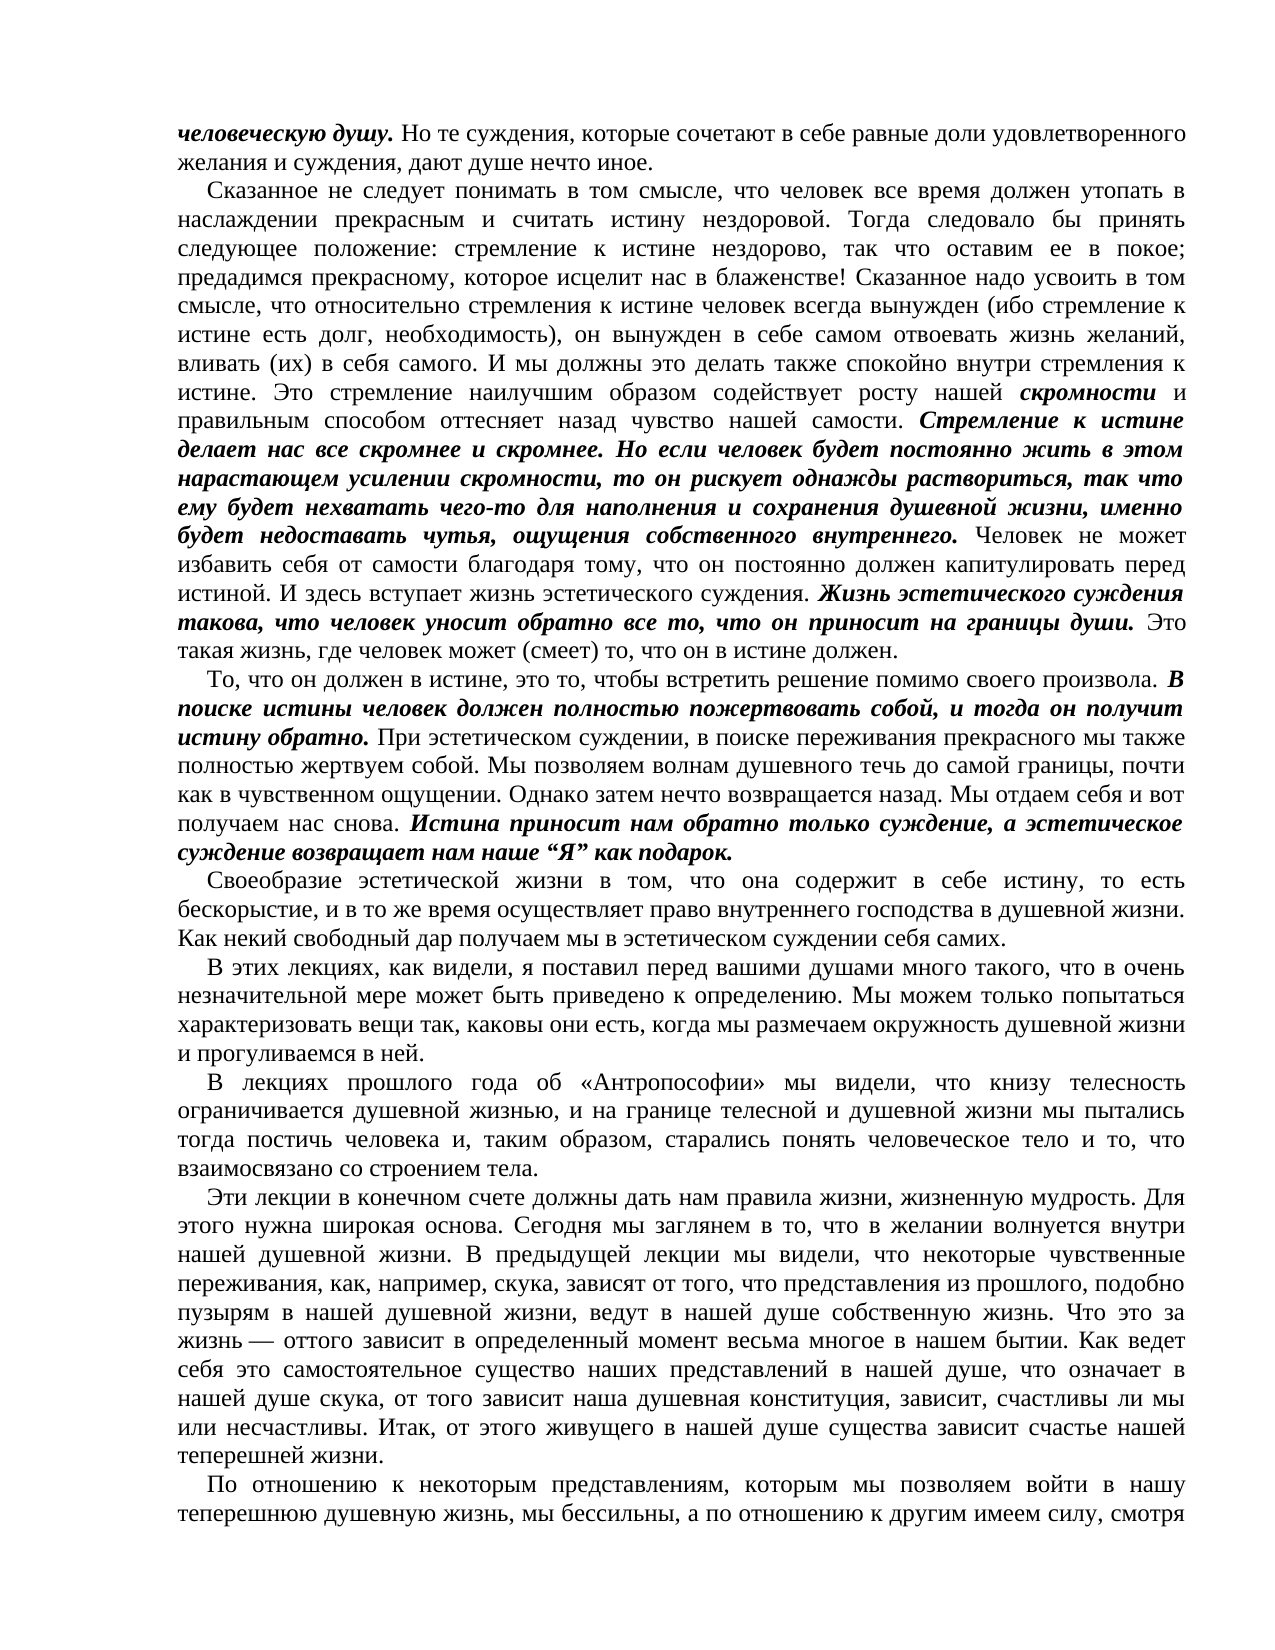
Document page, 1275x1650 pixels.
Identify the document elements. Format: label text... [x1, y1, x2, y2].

text Эти лекции в конечном счете должны дать нам правила жизни, жизненную мудрость. Для этого нужна широкая основа. Сегодня мы заглянем в то, что в желании волнуется внутри нашей душевной жизни. В предыдущей лекции мы видели, что некоторые чувственные переживания, как, например, скука, зависят от того, что представления из прошлого, подобно пузырям в нашей душевной жизни, ведут в нашей душе собственную жизнь. Что это за жизнь — оттого зависит в определенный момент весьма многое в нашем бытии. Как ведет себя это самостоятельное существо наших представлений в нашей душе, что означает в нашей душе скука, от того зависит наша душевная конституция, зависит, счастливы ли мы или несчастливы. Итак, от этого живущего в нашей душе существа зависит счастье нашей теперешней жизни. [177, 1182, 1186, 1469]
text человеческую душу. Но те суждения, которые сочетают в себе равные доли удовлетворенного желания и суждения, дают душе нечто иное. [177, 118, 1186, 176]
text Своеобразие эстетической жизни в том, что она содержит в себе истину, то есть бескорыстие, и в то же время осуществляет право внутреннего господства в душевной жизни. Как некий свободный дар получаем мы в эстетическом суждении себя самих. [177, 866, 1186, 952]
text По отношению к некоторым представлениям, которым мы позволяем войти в нашу теперешнюю душевную жизнь, мы бессильны, а по отношению к другим имеем силу, смотря [177, 1469, 1186, 1527]
text В лекциях прошлого года об «Антропософии» мы видели, что книзу телесность ограничивается душевной жизнью, и на границе телесной и душевной жизни мы пытались тогда постичь человека и, таким образом, старались понять человеческое тело и то, что взаимосвязано со строением тела. [177, 1067, 1186, 1182]
text То, что он должен в истине, это то, чтобы встретить решение помимо своего произвола. В поиске истины человек должен полностью пожертвовать собой, и тогда он получит истину обратно. При эстетическом суждении, в поиске переживания прекрасного мы также полностью жертвуем собой. Мы позволяем волнам душевного течь до самой границы, почти как в чувственном ощущении. Однако затем нечто возвращается назад. Мы отдаем себя и вот получаем нас снова. Истина приносит нам обратно только суждение, а эстетическое суждение возвращает нам наше “Я” как подарок. [177, 664, 1186, 866]
text Сказанное не следует понимать в том смысле, что человек все время должен утопать в наслаждении прекрасным и считать истину нездоровой. Тогда следовало бы принять следующее положение: стремление к истине нездорово, так что оставим ее в покое; предадимся прекрасному, которое исцелит нас в блаженстве! Сказанное надо усвоить в том смысле, что относительно стремления к истине человек всегда вынужден (ибо стремление к истине есть долг, необходимость), он вынужден в себе самом отвоевать жизнь желаний, вливать (их) в себя самого. И мы должны это делать также спокойно внутри стремления к истине. Это стремление наилучшим образом содействует росту нашей скромности и правильным способом оттесняет назад чувство нашей самости. Стремление к истине делает нас все скромнее и скромнее. Но если человек будет постоянно жить в этом нарастающем усилении скромности, то он рискует однажды раствориться, так что ему будет нехватать чего-то для наполнения и сохранения душевной жизни, именно будет недоставать чутья, ощущения собственного внутреннего. Человек не может избавить себя от самости благодаря тому, что он постоянно должен капитулировать перед истиной. И здесь вступает жизнь эстетического суждения. Жизнь эстетического суждения такова, что человек уносит обратно все то, что он приносит на границы души. Это такая жизнь, где человек может (смеет) то, что он в истине должен. [177, 176, 1186, 664]
text В этих лекциях, как видели, я поставил перед вашими душами много такого, что в очень незначительной мере может быть приведено к определению. Мы можем только попытаться характеризовать вещи так, каковы они есть, когда мы размечаем окружность душевной жизни и прогуливаемся в ней. [177, 952, 1186, 1067]
